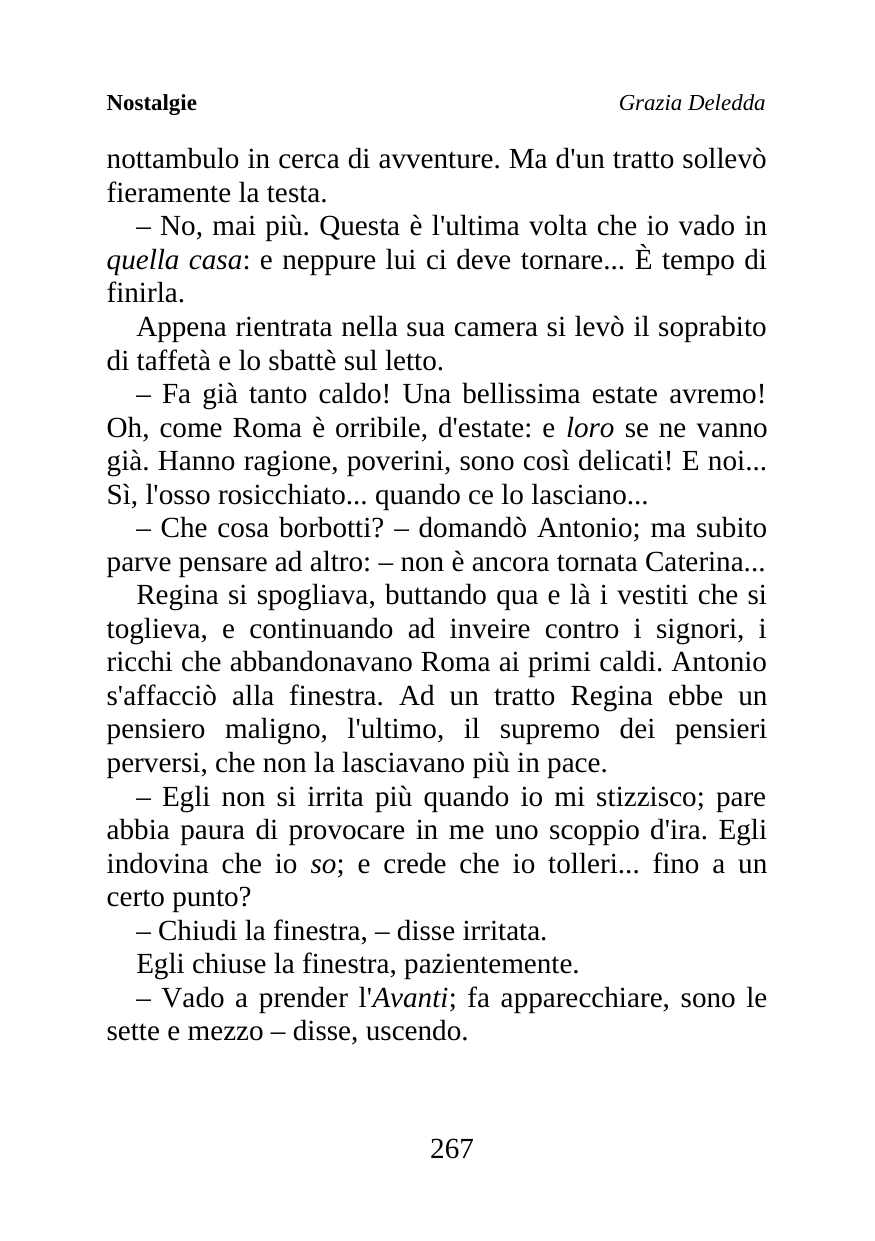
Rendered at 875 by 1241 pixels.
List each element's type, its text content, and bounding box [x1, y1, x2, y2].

text Regina si spogliava, buttando qua e là i vestiti che si toglieva, e continuando ad inveire contro i signori, i ricchi che abbandonavano Roma ai primi caldi. Antonio s'affacciò alla finestra. Ad un tratto Regina ebbe un pensiero maligno, l'ultimo, il supremo dei pensieri perversi, che non la lasciavano più in pace. [106, 577, 768, 779]
text – Fa già tanto caldo! Una bellissima estate avremo! Oh, come Roma è orribile, d'estate: e loro se ne vanno già. Hanno ragione, poverini, sono così delicati! E noi... Sì, l'osso rosicchiato... quando ce lo lasciano... [106, 376, 768, 510]
text Egli chiuse la finestra, pazientemente. [106, 946, 768, 980]
text – No, mai più. Questa è l'ultima volta che io vado in quella casa: e neppure lui ci deve tornare... È tempo di finirla. [106, 208, 768, 309]
text – Che cosa borbotti? – domandò Antonio; ma subito parve pensare ad altro: – non è ancora tornata Caterina... [106, 510, 768, 577]
text Appena rientrata nella sua camera si levò il soprabito di taffetà e lo sbattè sul letto. [106, 309, 768, 376]
text nottambulo in cerca di avventure. Ma d'un tratto sollevò fieramente la testa. [106, 141, 768, 208]
text – Chiudi la finestra, – disse irritata. [106, 913, 768, 946]
text – Egli non si irrita più quando io mi stizzisco; pare abbia paura di provocare in me uno scoppio d'ira. Egli indovina che io so; e crede che io tolleri... fino a un certo punto? [106, 779, 768, 913]
text – Vado a prender l'Avanti; fa apparecchiare, sono le sette e mezzo – disse, uscendo. [106, 980, 768, 1047]
